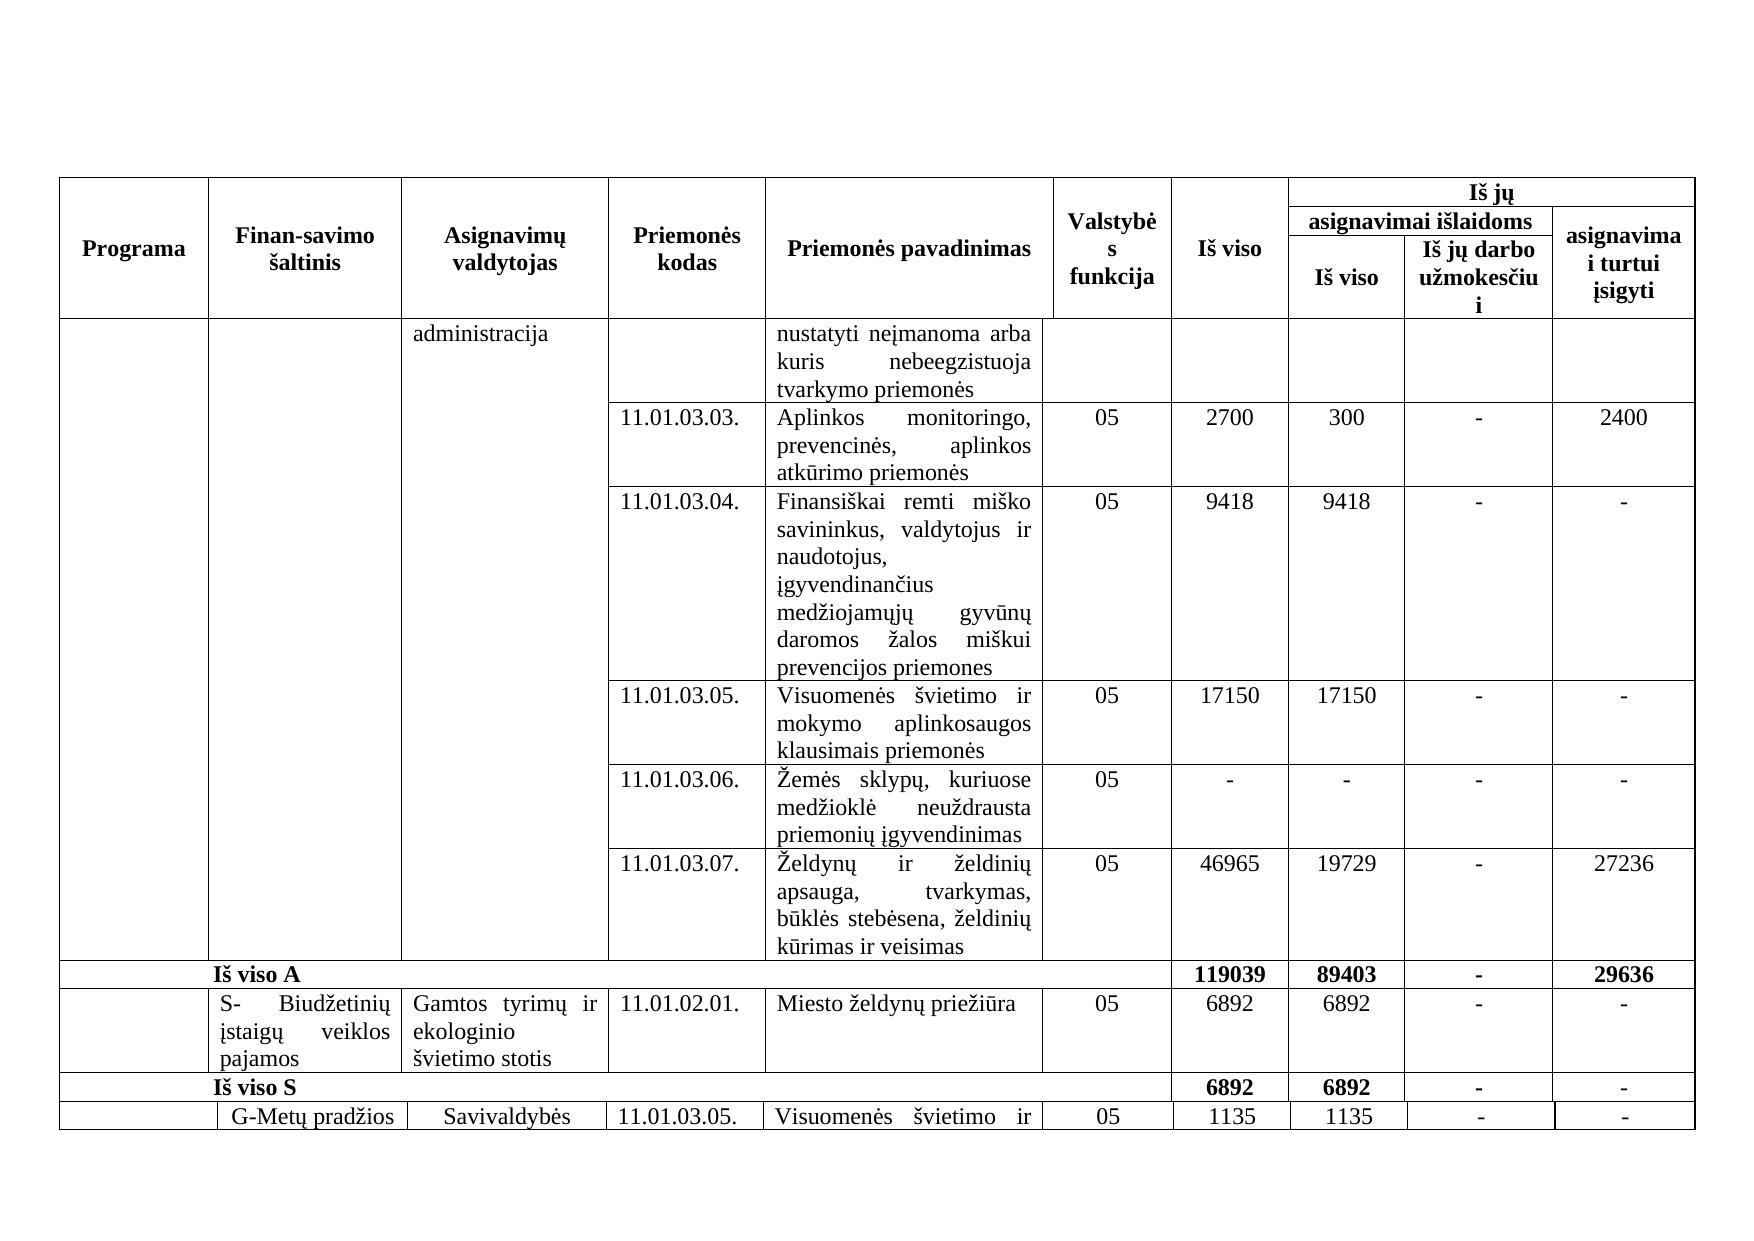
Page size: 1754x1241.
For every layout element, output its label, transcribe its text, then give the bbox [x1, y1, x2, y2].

table_cell [402, 764, 608, 848]
table_cell 300 [1289, 403, 1404, 486]
table_cell Iš viso S [60, 1073, 1171, 1101]
table_cell 46965 [1172, 849, 1288, 959]
table_cell - [1553, 1073, 1694, 1101]
table_cell [402, 486, 608, 680]
table_cell 11.01.03.03. [609, 403, 765, 486]
table_cell 119039 [1172, 961, 1288, 988]
table_header Programa [60, 178, 208, 318]
table_cell Iš viso A [60, 961, 1171, 988]
table_cell 05 [1043, 849, 1171, 959]
table_cell [60, 486, 208, 680]
table_cell Iš jų darbo užmokesčiui [1405, 236, 1552, 318]
table_cell 9418 [1172, 487, 1288, 680]
table_cell - [1289, 765, 1404, 848]
table_cell [60, 764, 208, 848]
table_cell Žemės sklypų, kuriuose medžioklė neuždrausta priemonių įgyvendinimas [766, 765, 1042, 848]
table_cell [209, 764, 401, 848]
table_cell [60, 989, 208, 1072]
table_cell - [1405, 319, 1552, 402]
table_cell [402, 848, 608, 959]
table_cell 11.01.03.07. [609, 849, 765, 959]
table_cell 1135 [1291, 1102, 1407, 1129]
table_cell 29636 [1553, 961, 1694, 988]
table_cell 11.01.03.04. [609, 487, 765, 680]
table_cell [209, 848, 401, 959]
table_cell Iš viso [1289, 236, 1404, 318]
table_cell [209, 319, 401, 680]
table_cell 05 [1043, 989, 1171, 1072]
table_cell - [1405, 849, 1552, 959]
table_cell - [1405, 961, 1552, 988]
table_cell S- Biudžetinių įstaigų veiklos pajamos [209, 989, 401, 1072]
table_cell 11.01.02.01. [609, 989, 765, 1072]
table_cell - [1405, 1073, 1552, 1101]
table_cell - [1553, 681, 1694, 764]
table_cell [609, 319, 765, 402]
table_header Priemonės pavadinimas [766, 178, 1053, 318]
table_cell 05 [1043, 403, 1171, 486]
table_cell Visuomenės švietimo ir mokymo aplinkosaugos klausimais priemonės [766, 681, 1042, 764]
table_cell 27236 [1553, 849, 1694, 959]
table_cell [1289, 319, 1404, 402]
table_cell - [1405, 403, 1552, 486]
table_cell [209, 680, 401, 764]
table_cell 2400 [1553, 403, 1694, 486]
table_cell [402, 402, 608, 486]
table_cell 05 [1043, 487, 1171, 680]
table_cell administracija [402, 319, 608, 402]
table_cell 6892 [1289, 989, 1404, 1072]
table_cell nustatyti neįmanoma arba kuris nebeegzistuoja tvarkymo priemonės [766, 319, 1042, 402]
table_cell [60, 680, 208, 764]
table_cell [402, 680, 608, 764]
table_cell 11.01.03.05. [609, 681, 765, 764]
table_cell asignavimai turtui įsigyti [1553, 207, 1694, 318]
table_cell 6892 [1289, 1073, 1404, 1101]
table_cell - [1553, 989, 1694, 1072]
table_header Asignavimų valdytojas [402, 178, 608, 318]
table_cell Aplinkos monitoringo, prevencinės, aplinkos atkūrimo priemonės [766, 403, 1042, 486]
table_cell Gamtos tyrimų ir ekologinio švietimo stotis [402, 989, 608, 1072]
table_cell - [1405, 487, 1552, 680]
table_cell 19729 [1289, 849, 1404, 959]
table_cell 11.01.03.05. [607, 1102, 763, 1129]
table_cell - [1556, 1102, 1694, 1129]
table_cell 05 [1043, 765, 1171, 848]
table_cell [1172, 319, 1288, 402]
table_cell [60, 1102, 217, 1129]
table_cell - [1408, 1102, 1554, 1129]
table_header Valstybės funkcija [1054, 178, 1171, 318]
table_cell Visuomenės švietimo ir [764, 1102, 1042, 1129]
table_cell - [1405, 765, 1552, 848]
table_cell asignavimai išlaidoms [1289, 207, 1552, 234]
table_cell [60, 848, 208, 959]
table_cell [1043, 319, 1171, 402]
table_cell - [1553, 319, 1694, 402]
table_header Priemonės kodas [609, 178, 765, 318]
table_cell 05 [1043, 1102, 1173, 1129]
table_cell - [1553, 487, 1694, 680]
table_header Finan-savimo šaltinis [209, 178, 401, 318]
table_cell Želdynų ir želdinių apsauga, tvarkymas, būklės stebėsena, želdinių kūrimas ir veisimas [766, 849, 1042, 959]
table_cell - [1172, 765, 1288, 848]
table_cell 17150 [1172, 681, 1288, 764]
table_cell - [1405, 989, 1552, 1072]
table_cell 11.01.03.06. [609, 765, 765, 848]
table_cell 9418 [1289, 487, 1404, 680]
table_cell 05 [1043, 681, 1171, 764]
table_header Iš viso [1172, 178, 1288, 318]
table_cell [60, 319, 208, 402]
table_cell Miesto želdynų priežiūra [766, 989, 1042, 1072]
table_cell 6892 [1172, 1073, 1288, 1101]
table_cell 89403 [1289, 961, 1404, 988]
table_cell G-Metų pradžios [218, 1102, 407, 1129]
table_cell Finansiškai remti miško savininkus, valdytojus ir naudotojus, įgyvendinančius medžiojamųjų gyvūnų daromos žalos miškui prevencijos priemones [766, 487, 1042, 680]
table_cell 1135 [1174, 1102, 1290, 1129]
table_header Iš jų [1289, 178, 1694, 206]
table_cell - [1405, 681, 1552, 764]
table_cell 2700 [1172, 403, 1288, 486]
table_cell 6892 [1172, 989, 1288, 1072]
table_cell [60, 402, 208, 486]
table_cell 17150 [1289, 681, 1404, 764]
table_cell Savivaldybės [408, 1102, 606, 1129]
table_cell - [1553, 765, 1694, 848]
